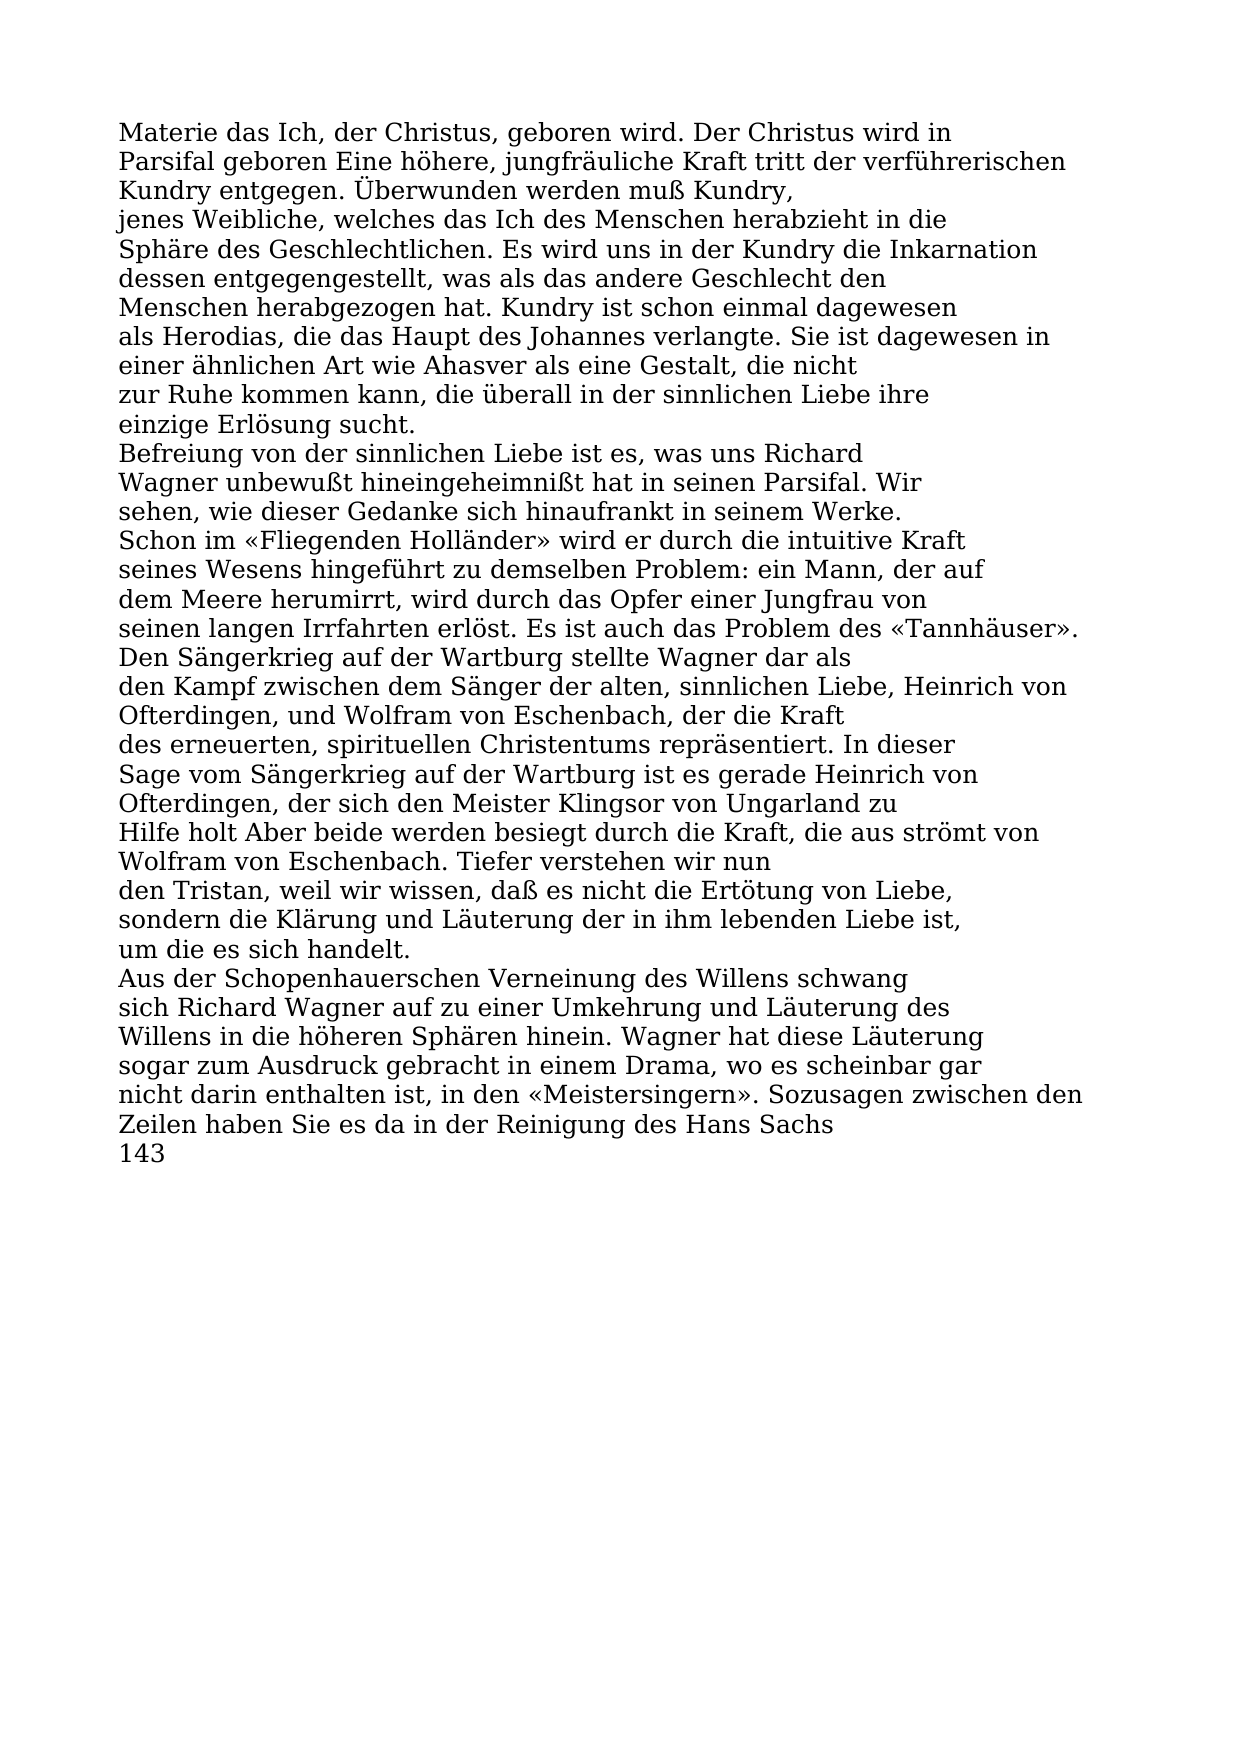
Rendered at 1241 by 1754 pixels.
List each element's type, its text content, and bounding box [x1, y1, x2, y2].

text den Tristan, weil wir wissen, daß es nicht die Ertötung von Liebe, [118, 876, 1122, 906]
text Materie das Ich, der Christus, geboren wird. Der Christus wird in [118, 118, 1122, 147]
text dem Meere herumirrt, wird durch das Opfer einer Jungfrau von [118, 585, 1122, 614]
text Hilfe holt Aber beide werden besiegt durch die Kraft, die aus strömt von Wolfram von Eschenbach. Tiefer verstehen wir nun [118, 818, 1122, 876]
text Schon im «Fliegenden Holländer» wird er durch die intuitive Kraft [118, 526, 1122, 556]
text seines Wesens hingeführt zu demselben Problem: ein Mann, der auf [118, 556, 1122, 585]
text sehen, wie dieser Gedanke sich hinaufrankt in seinem Werke. [118, 497, 1122, 526]
text um die es sich handelt. [118, 935, 1122, 964]
text Menschen herabgezogen hat. Kundry ist schon einmal dagewesen [118, 293, 1122, 322]
text Sage vom Sängerkrieg auf der Wartburg ist es gerade Heinrich von [118, 760, 1122, 789]
text Wagner unbewußt hineingeheimnißt hat in seinen Parsifal. Wir [118, 468, 1122, 497]
text sondern die Klärung und Läuterung der in ihm lebenden Liebe ist, [118, 906, 1122, 935]
text Parsifal geboren Eine höhere, jungfräuliche Kraft tritt der verführerischen Kundry entgegen. Überwunden werden muß Kundry, [118, 147, 1122, 206]
text Befreiung von der sinnlichen Liebe ist es, was uns Richard [118, 439, 1122, 468]
text den Kampf zwischen dem Sänger der alten, sinnlichen Liebe, Heinrich von Ofterdingen, und Wolfram von Eschenbach, der die Kraft [118, 672, 1122, 731]
text Willens in die höheren Sphären hinein. Wagner hat diese Läuterung [118, 1022, 1122, 1051]
text sich Richard Wagner auf zu einer Umkehrung und Läuterung des [118, 993, 1122, 1022]
text jenes Weibliche, welches das Ich des Menschen herabzieht in die [118, 206, 1122, 235]
text seinen langen Irrfahrten erlöst. Es ist auch das Problem des «Tannhäuser». Den Sängerkrieg auf der Wartburg stellte Wagner dar als [118, 614, 1122, 672]
text Sphäre des Geschlechtlichen. Es wird uns in der Kundry die Inkarnation dessen entgegengestellt, was als das andere Geschlecht den [118, 235, 1122, 293]
text als Herodias, die das Haupt des Johannes verlangte. Sie ist dagewesen in einer ähnlichen Art wie Ahasver als eine Gestalt, die nicht [118, 322, 1122, 381]
text zur Ruhe kommen kann, die überall in der sinnlichen Liebe ihre [118, 381, 1122, 410]
text Aus der Schopenhauerschen Verneinung des Willens schwang [118, 964, 1122, 993]
text Ofterdingen, der sich den Meister Klingsor von Ungarland zu [118, 789, 1122, 818]
text des erneuerten, spirituellen Christentums repräsentiert. In dieser [118, 731, 1122, 760]
text 143 [118, 1139, 1122, 1168]
text nicht darin enthalten ist, in den «Meistersingern». Sozusagen zwischen den Zeilen haben Sie es da in der Reinigung des Hans Sachs [118, 1081, 1122, 1139]
text einzige Erlösung sucht. [118, 410, 1122, 439]
text sogar zum Ausdruck gebracht in einem Drama, wo es scheinbar gar [118, 1051, 1122, 1081]
